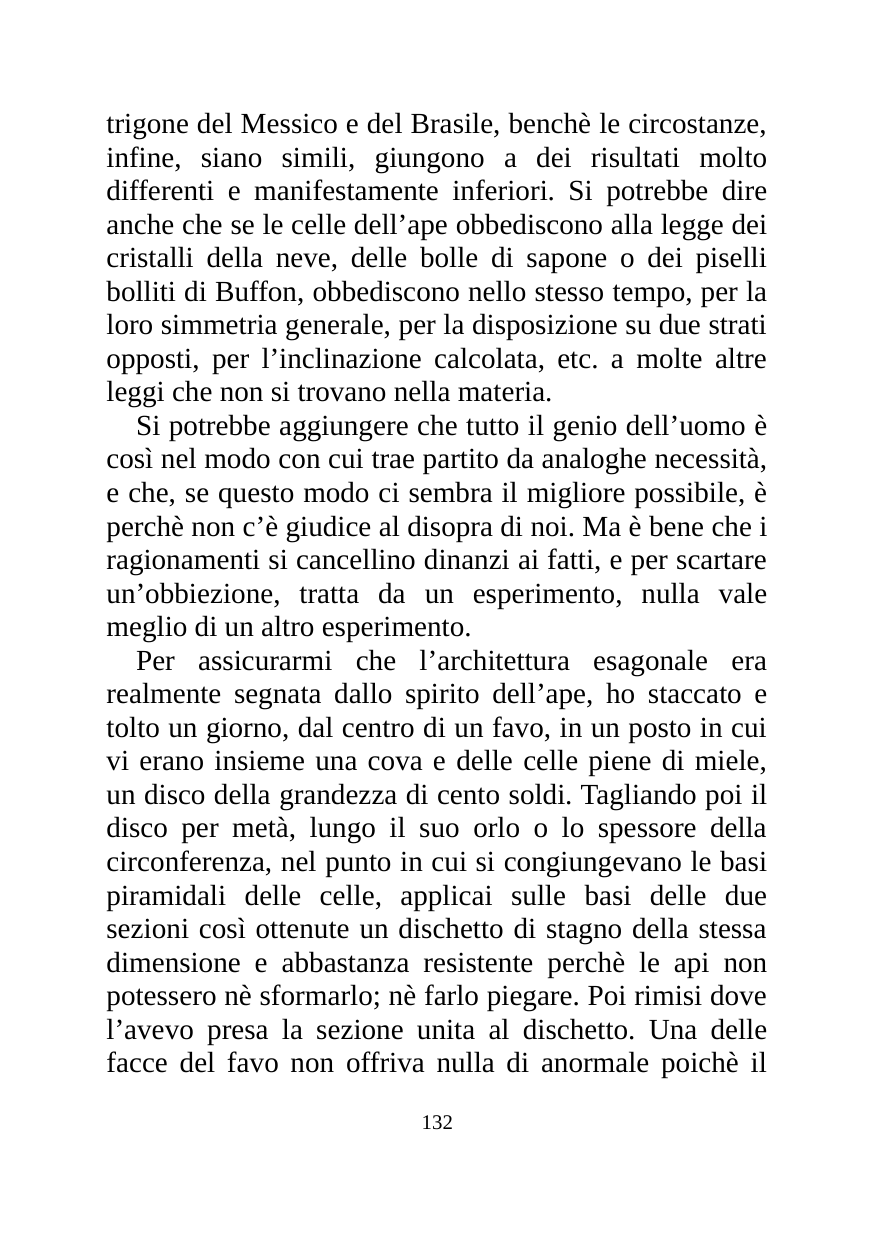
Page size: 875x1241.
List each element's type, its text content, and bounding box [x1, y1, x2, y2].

text Si potrebbe aggiungere che tutto il genio dell’uomo è così nel modo con cui trae partito da analoghe necessità, e che, se questo modo ci sembra il migliore possibile, è perchè non c’è giudice al disopra di noi. Ma è bene che i ragionamenti si cancellino dinanzi ai fatti, e per scartare un’obbiezione, tratta da un esperimento, nulla vale meglio di un altro esperimento. [106, 408, 768, 643]
text Per assicurarmi che l’architettura esagonale era realmente segnata dallo spirito dell’ape, ho staccato e tolto un giorno, dal centro di un favo, in un posto in cui vi erano insieme una cova e delle celle piene di miele, un disco della grandezza di cento soldi. Tagliando poi il disco per metà, lungo il suo orlo o lo spessore della circonferenza, nel punto in cui si congiungevano le basi piramidali delle celle, applicai sulle basi delle due sezioni così ottenute un dischetto di stagno della stessa dimensione e abbastanza resistente perchè le api non potessero nè sformarlo; nè farlo piegare. Poi rimisi dove l’avevo presa la sezione unita al dischetto. Una delle facce del favo non offriva nulla di anormale poichè il [106, 643, 768, 1079]
text trigone del Messico e del Brasile, benchè le circostanze, infine, siano simili, giungono a dei risultati molto differenti e manifestamente inferiori. Si potrebbe dire anche che se le celle dell’ape obbediscono alla legge dei cristalli della neve, delle bolle di sapone o dei piselli bolliti di Buffon, obbediscono nello stesso tempo, per la loro simmetria generale, per la disposizione su due strati opposti, per l’inclinazione calcolata, etc. a molte altre leggi che non si trovano nella materia. [106, 106, 768, 408]
